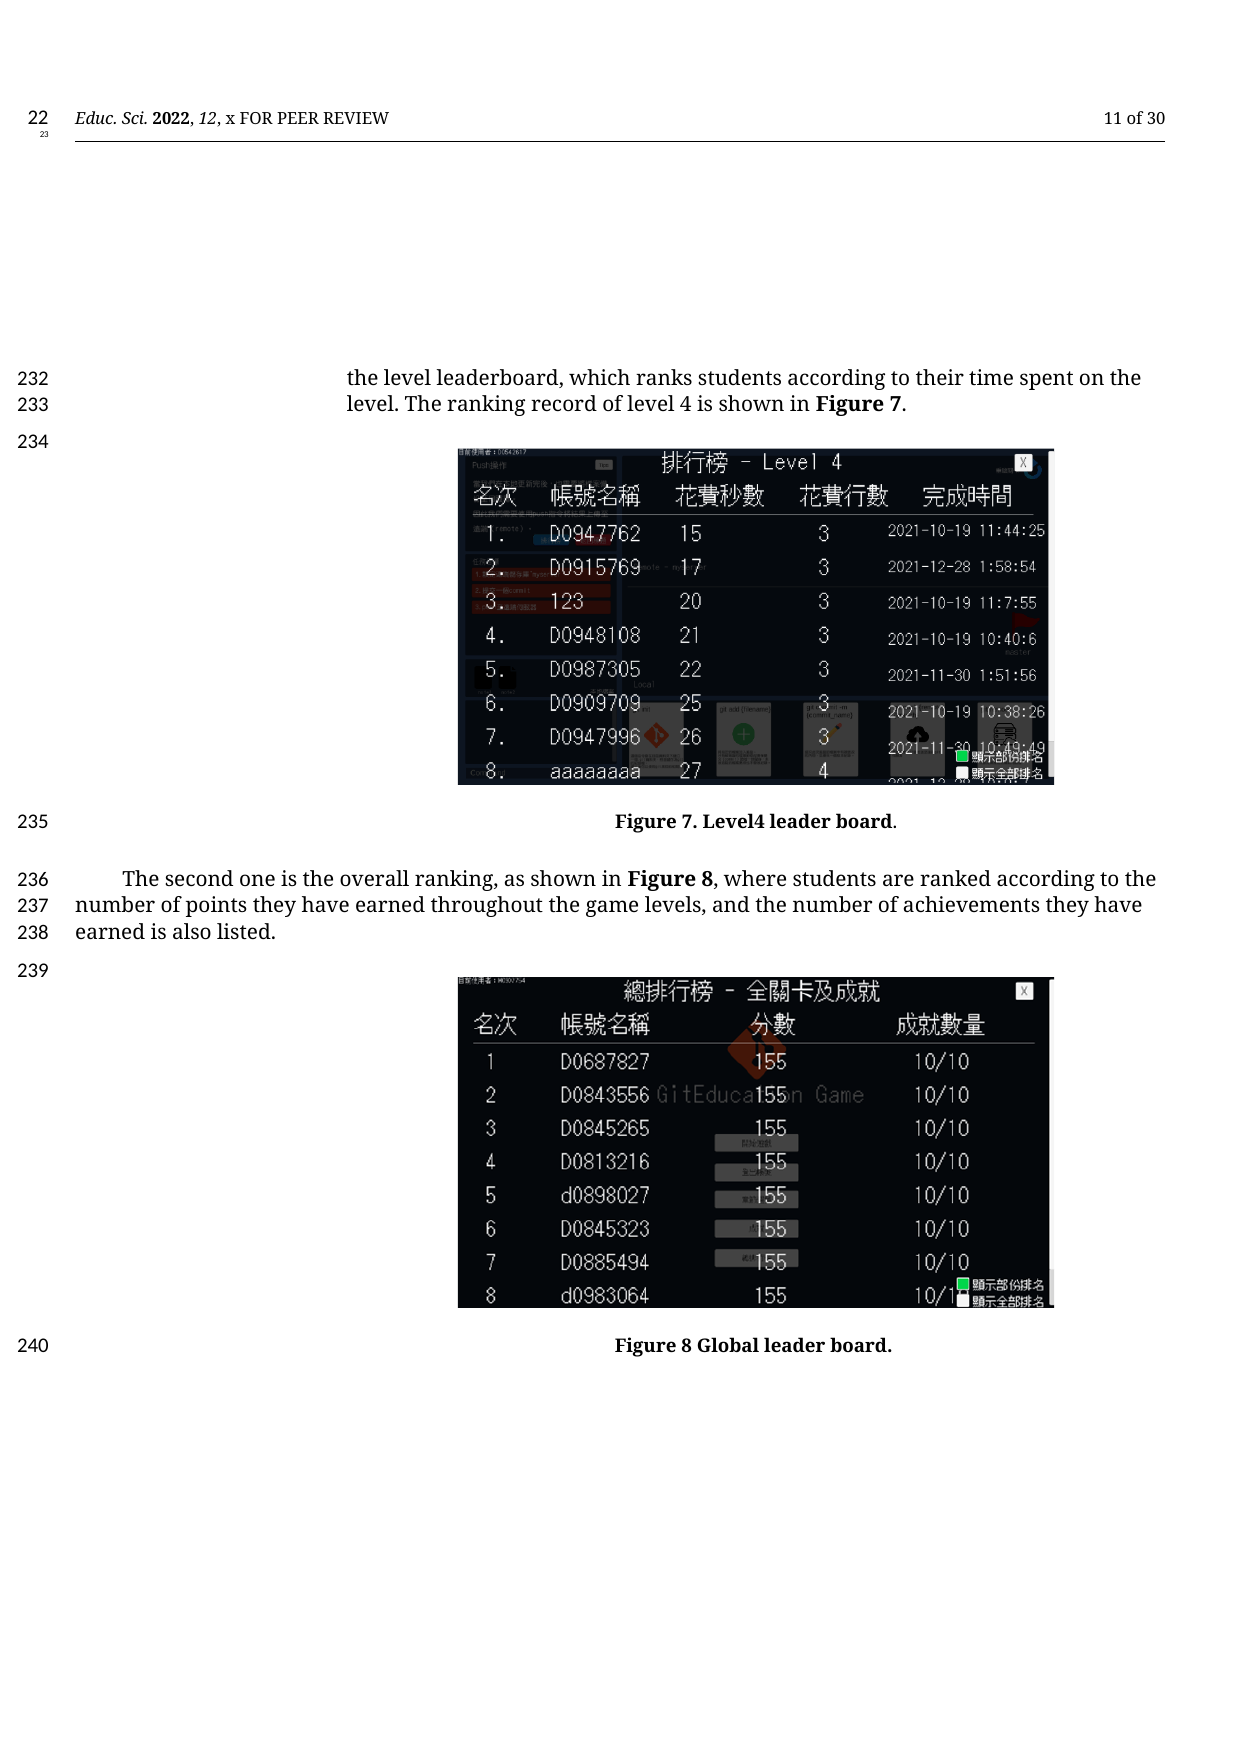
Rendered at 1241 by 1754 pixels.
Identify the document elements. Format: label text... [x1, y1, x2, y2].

subtitle the level leaderboard, which ranks students according to their time spent on the level. The ranking record of level 4 is shown in Figure 7. [347, 363, 1165, 417]
subtitle The second one is the overall ranking, as shown in Figure 8, where students are ranked according to the number of points they have earned throughout the game levels, and the number of achievements they have earned is also listed. [75, 865, 1165, 946]
text Figure 7. Level4 leader board. [347, 809, 1165, 833]
text Figure 8 Global leader board. [347, 1333, 1165, 1357]
